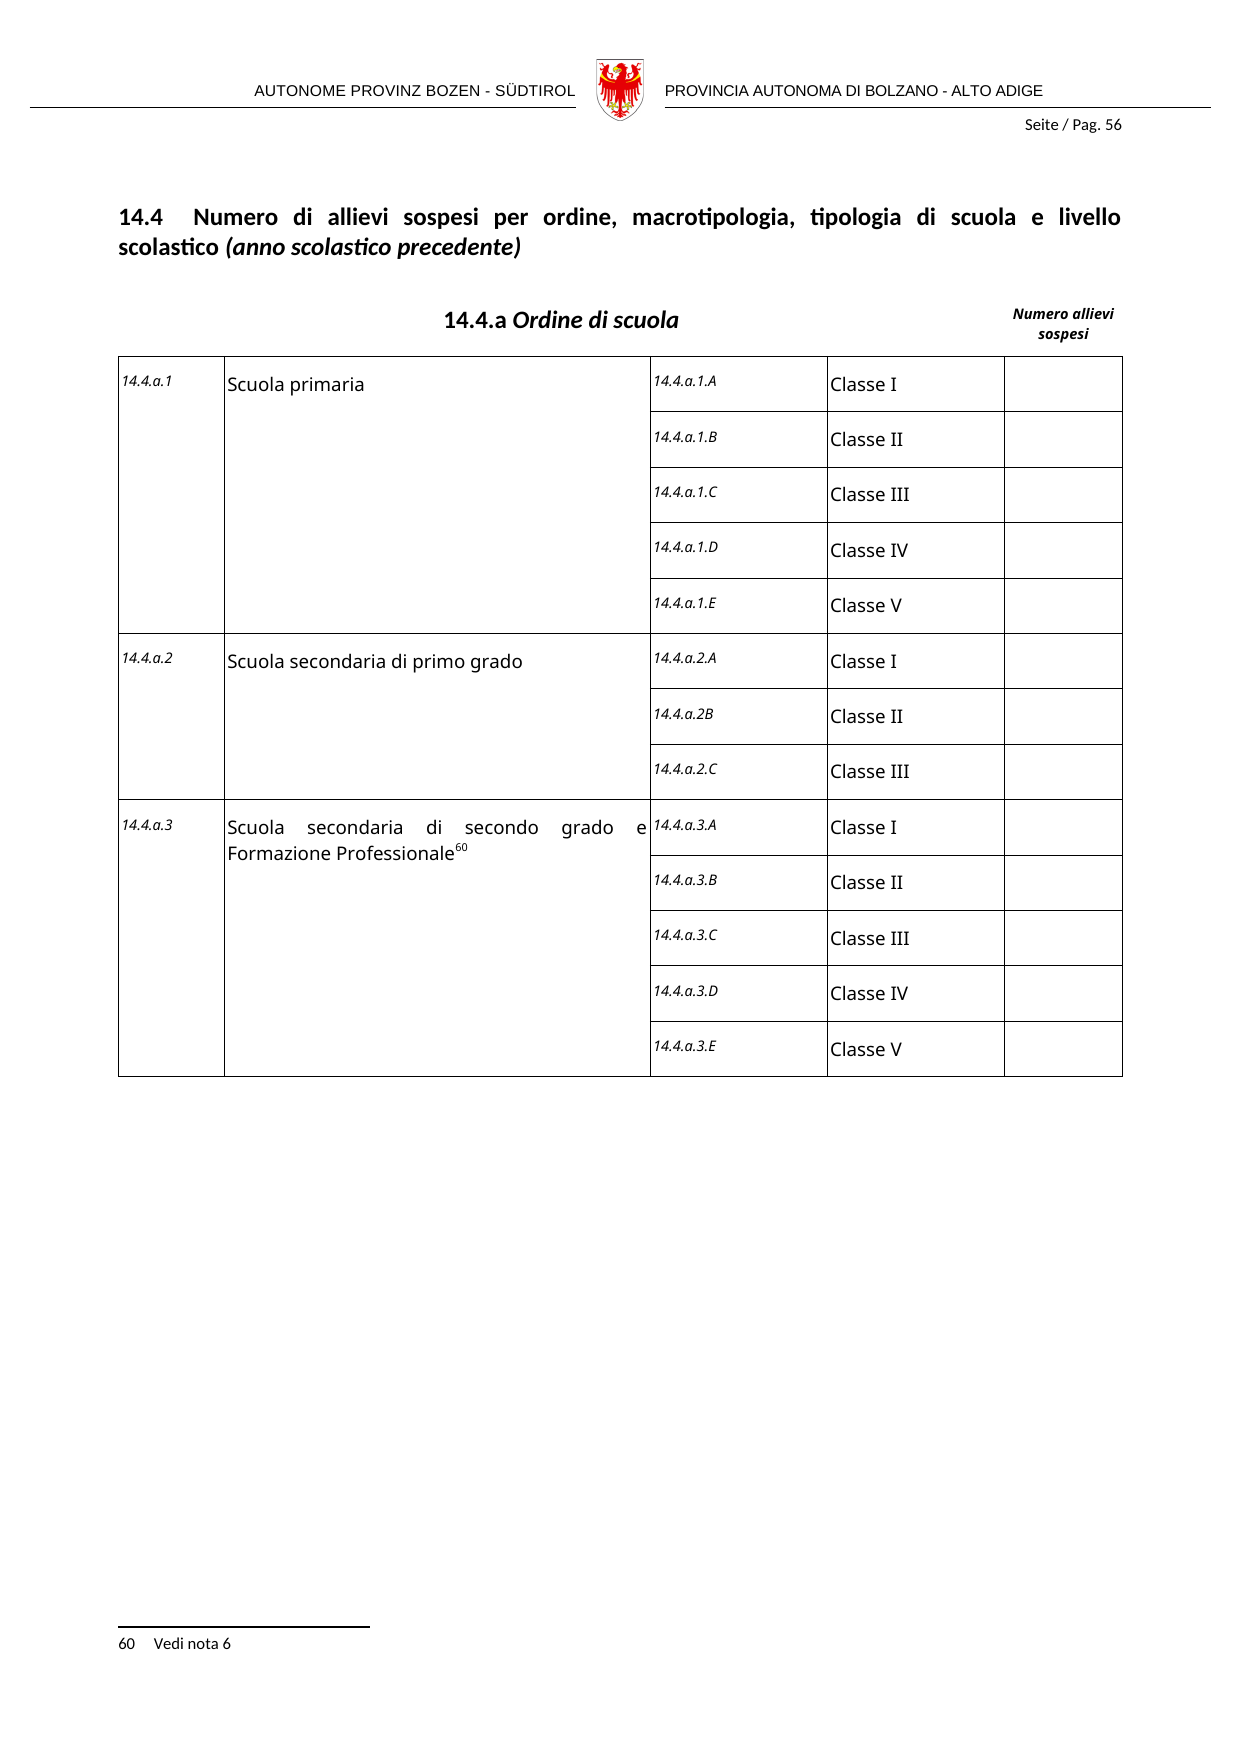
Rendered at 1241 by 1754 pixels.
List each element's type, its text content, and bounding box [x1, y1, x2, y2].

table_cell 14.4.a.1.A [651, 357, 827, 411]
table_cell [1005, 689, 1122, 744]
table_cell 14.4.a.3 [119, 800, 224, 1076]
table_cell 14.4.a.1.E [651, 579, 827, 633]
table_cell Scuola secondaria di primo grado [225, 634, 650, 799]
table_cell 14.4.a.3.B [651, 856, 827, 910]
table_cell [1005, 1022, 1122, 1076]
table_cell [1005, 357, 1122, 411]
table_cell Classe II [828, 856, 1004, 910]
table_cell [1005, 523, 1122, 577]
table_header Numero allievi sospesi [1004, 293, 1122, 356]
table_cell Classe I [828, 634, 1004, 688]
table_cell 14.4.a.1 [119, 357, 224, 633]
table_cell Classe II [828, 412, 1004, 467]
table_cell Classe II [828, 689, 1004, 744]
table_cell 14.4.a.2B [651, 689, 827, 744]
table_cell 14.4.a.3.A [651, 800, 827, 854]
text 14.4 Numero di allievi sospesi per ordine, macrotipologia, tipologia di scuola e livello scolastico (anno scolastico precedente) [118, 201, 1122, 262]
table_cell [1005, 800, 1122, 854]
table_cell 14.4.a.1.D [651, 523, 827, 577]
table_cell [1005, 468, 1122, 522]
table_cell [1005, 412, 1122, 467]
table_cell [1005, 856, 1122, 910]
table_cell Scuola secondaria di secondo grado e Formazione Professionale [225, 800, 650, 1076]
table_cell 14.4.a.3.C [651, 911, 827, 965]
table_cell 14.4.a.1.C [651, 468, 827, 522]
table_header 14.4.a Ordine di scuola [118, 293, 1004, 356]
table_cell Classe III [828, 745, 1004, 799]
table_cell Classe I [828, 800, 1004, 854]
table_cell 14.4.a.1.B [651, 412, 827, 467]
table_cell Classe IV [828, 966, 1004, 1021]
table_cell Classe III [828, 911, 1004, 965]
table_cell [1005, 911, 1122, 965]
table_cell [1005, 966, 1122, 1021]
table_cell [1005, 745, 1122, 799]
table_cell 14.4.a.2 [119, 634, 224, 799]
table_cell Scuola primaria [225, 357, 650, 633]
table_cell [1005, 634, 1122, 688]
table_cell Classe IV [828, 523, 1004, 577]
table_cell 14.4.a.3.E [651, 1022, 827, 1076]
table_cell Classe V [828, 1022, 1004, 1076]
table_cell Classe V [828, 579, 1004, 633]
table_cell Classe I [828, 357, 1004, 411]
picture [596, 59, 644, 121]
table_cell [1005, 579, 1122, 633]
table_cell 14.4.a.3.D [651, 966, 827, 1021]
table_cell Classe III [828, 468, 1004, 522]
table_cell 14.4.a.2.C [651, 745, 827, 799]
table_cell 14.4.a.2.A [651, 634, 827, 688]
